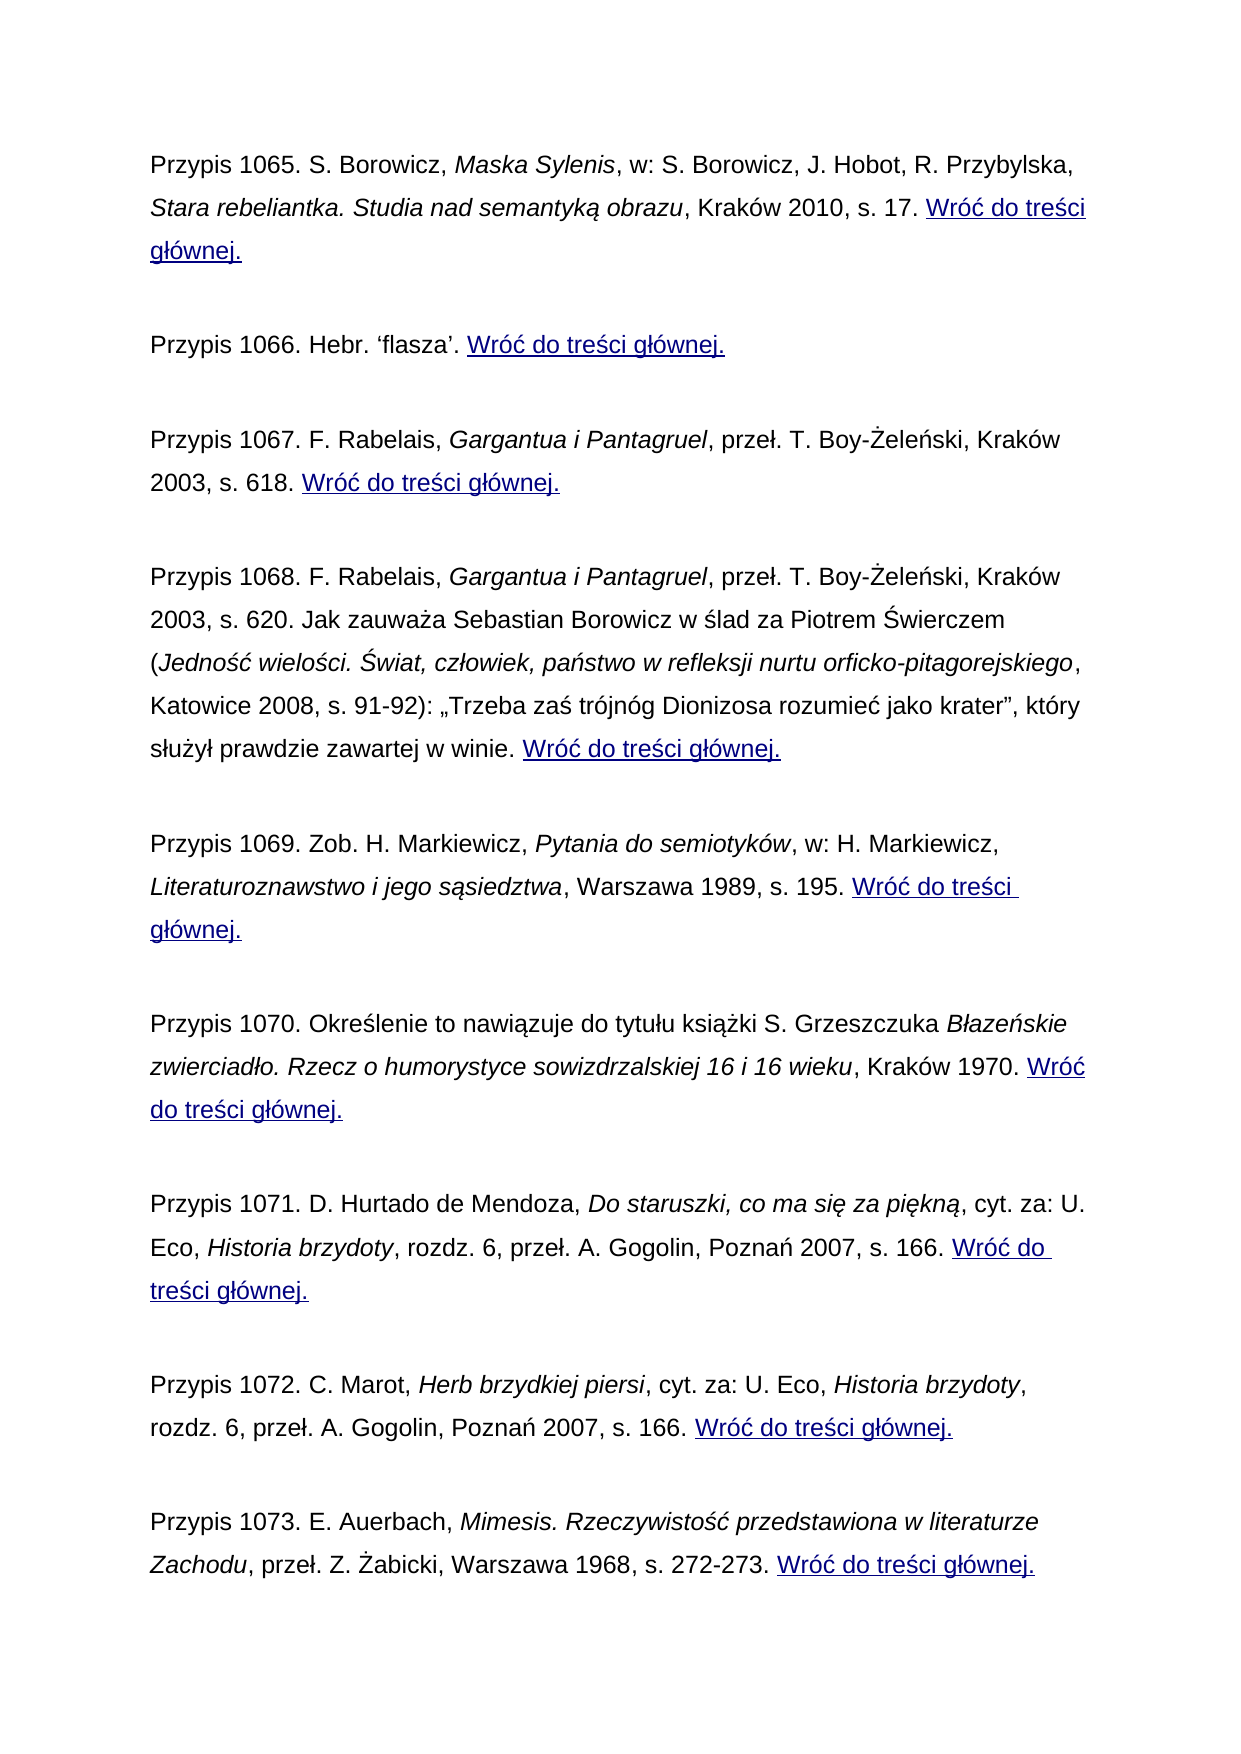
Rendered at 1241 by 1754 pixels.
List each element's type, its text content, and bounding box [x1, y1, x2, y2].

text Przypis 1071. D. Hurtado de Mendoza, Do staruszki, co ma się za piękną, cyt. za: U. Eco, Historia brzydoty, rozdz. 6, przeł. A. Gogolin, Poznań 2007, s. 166. Wróć do treści głównej. [150, 1189, 1090, 1304]
text Przypis 1073. E. Auerbach, Mimesis. Rzeczywistość przedstawiona w literaturze Zachodu, przeł. Z. Żabicki, Warszawa 1968, s. 272-273. Wróć do treści głównej. [150, 1507, 1090, 1579]
text Przypis 1066. Hebr. ‘flasza’. Wróć do treści głównej. [150, 330, 1090, 359]
text Przypis 1067. F. Rabelais, Gargantua i Pantagruel, przeł. T. Boy-Żeleński, Kraków 2003, s. 618. Wróć do treści głównej. [150, 424, 1090, 496]
text Przypis 1070. Określenie to nawiązuje do tytułu książki S. Grzeszczuka Błazeńskie zwierciadło. Rzecz o humorystyce sowizdrzalskiej 16 i 16 wieku, Kraków 1970. Wróć do treści głównej. [150, 1009, 1090, 1124]
text Przypis 1069. Zob. H. Markiewicz, Pytania do semiotyków, w: H. Markiewicz, Literaturoznawstwo i jego sąsiedztwa, Warszawa 1989, s. 195. Wróć do treści głównej. [150, 828, 1090, 943]
text Przypis 1072. C. Marot, Herb brzydkiej piersi, cyt. za: U. Eco, Historia brzydoty, rozdz. 6, przeł. A. Gogolin, Poznań 2007, s. 166. Wróć do treści głównej. [150, 1370, 1090, 1442]
text Przypis 1068. F. Rabelais, Gargantua i Pantagruel, przeł. T. Boy-Żeleński, Kraków 2003, s. 620. Jak zauważa Sebastian Borowicz w ślad za Piotrem Świerczem (Jedność wielości. Świat, człowiek, państwo w refleksji nurtu orficko-pitagorejskiego, Katowice 2008, s. 91-92): „Trzeba zaś trójnóg Dionizosa rozumieć jako krater”, który służył prawdzie zawartej w winie. Wróć do treści głównej. [150, 562, 1090, 763]
text Przypis 1065. S. Borowicz, Maska Sylenis, w: S. Borowicz, J. Hobot, R. Przybylska, Stara rebeliantka. Studia nad semantyką obrazu, Kraków 2010, s. 17. Wróć do treści głównej. [150, 150, 1090, 265]
